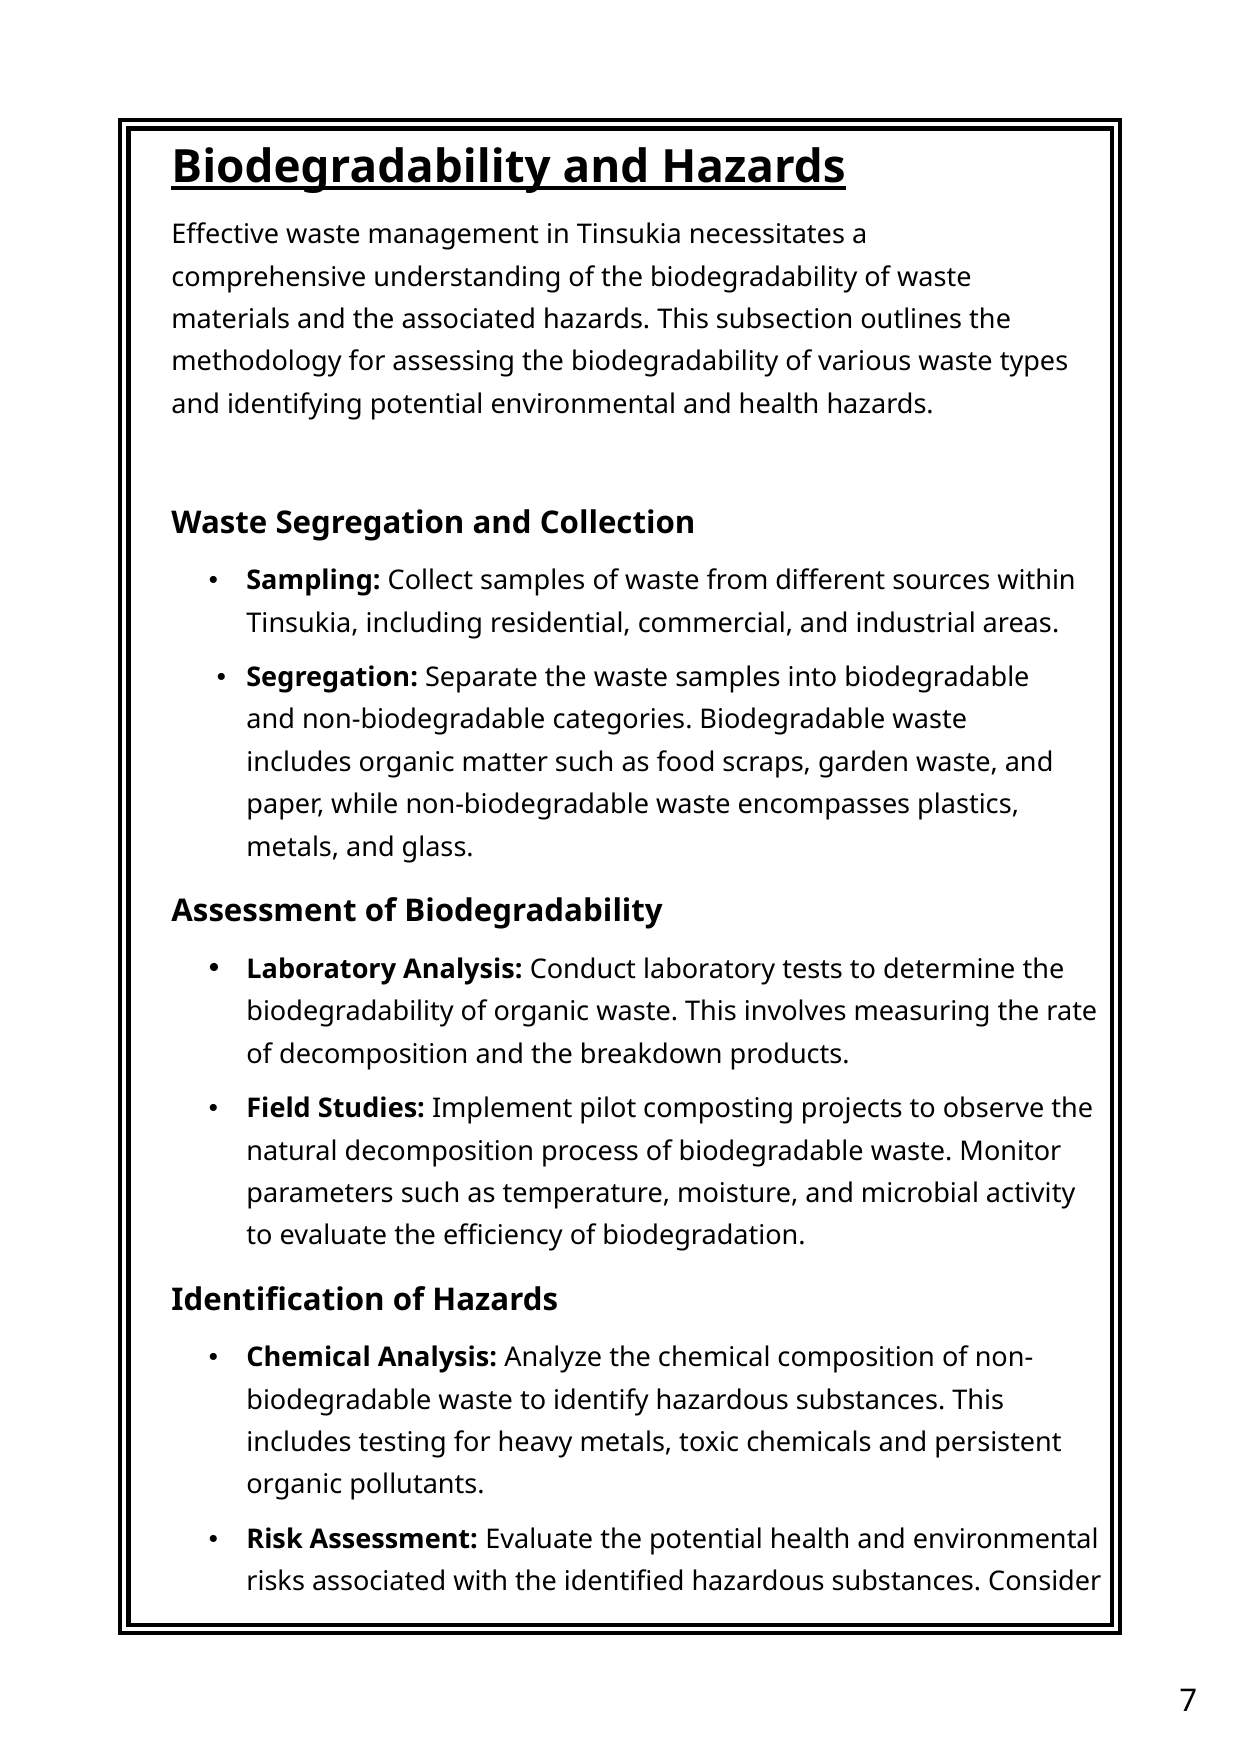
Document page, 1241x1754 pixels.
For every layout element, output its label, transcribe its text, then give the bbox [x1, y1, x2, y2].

subtitle Identification of Hazards [171, 1277, 1069, 1319]
list Chemical Analysis: Analyze the chemical composition of non-biodegradable waste to identify hazardous substances. This includes testing for heavy metals, toxic chemicals and persistent organic pollutants. [209, 1338, 1107, 1502]
list Sampling: Collect samples of waste from different sources within Tinsukia, including residential, commercial, and industrial areas. [209, 561, 1107, 640]
list Field Studies: Implement pilot composting projects to observe the natural decomposition process of biodegradable waste. Monitor parameters such as temperature, moisture, and microbial activity to evaluate the efficiency of biodegradation. [209, 1088, 1107, 1253]
subtitle Assessment of Biodegradability [171, 888, 1069, 931]
subtitle Biodegradability and Hazards [171, 134, 1069, 196]
list Laboratory Analysis: Conduct laboratory tests to determine the biodegradability of organic waste. This involves measuring the rate of decomposition and the breakdown products. [209, 949, 1107, 1071]
list Risk Assessment: Evaluate the potential health and environmental risks associated with the identified hazardous substances. Consider [209, 1519, 1107, 1599]
subtitle Waste Segregation and Collection [171, 499, 1069, 542]
list Segregation: Separate the waste samples into biodegradable and non-biodegradable categories. Biodegradable waste includes organic matter such as food scraps, garden waste, and paper, while non-biodegradable waste encompasses plastics, metals, and glass. [217, 658, 1069, 864]
text Effective waste management in Tinsukia necessitates a comprehensive understanding of the biodegradability of waste materials and the associated hazards. This subsection outlines the methodology for assessing the biodegradability of various waste types and identifying potential environmental and health hazards. [171, 214, 1069, 421]
